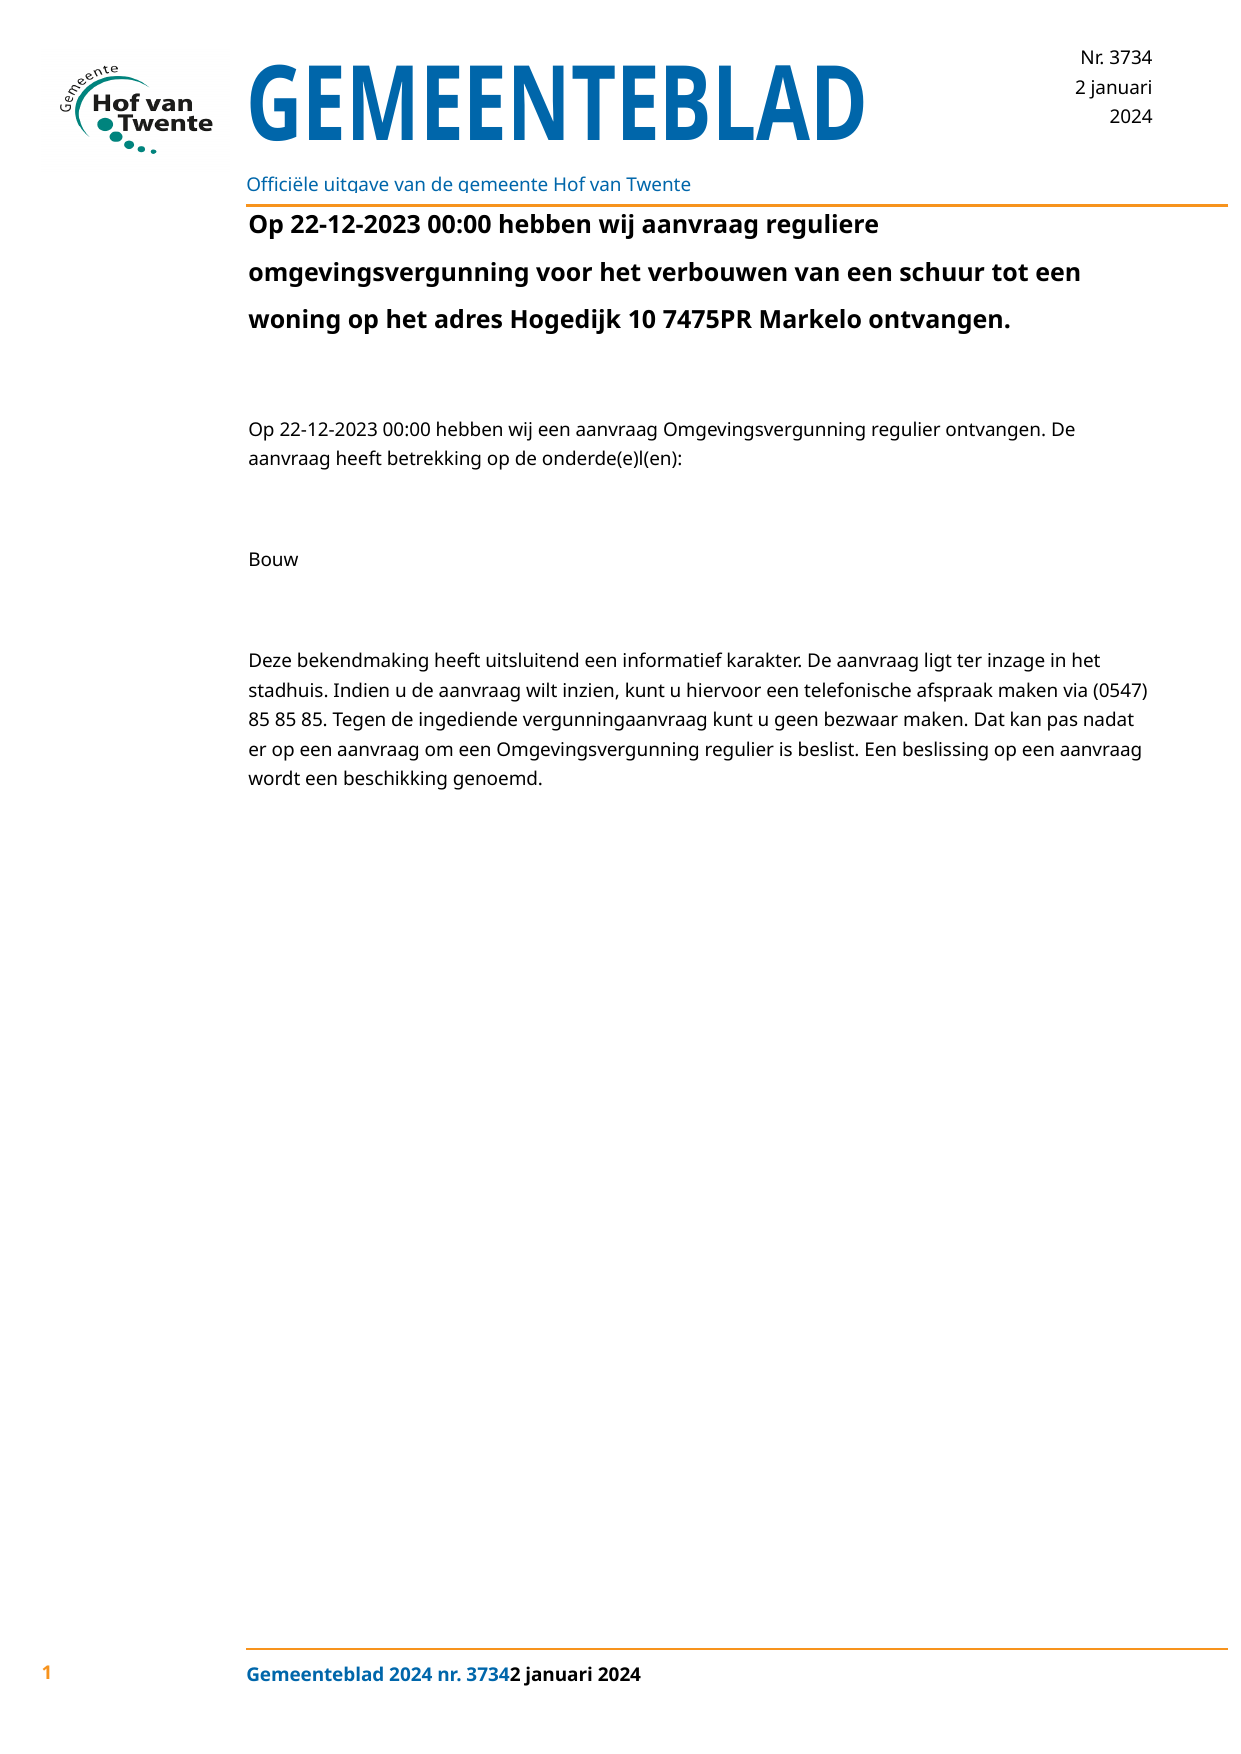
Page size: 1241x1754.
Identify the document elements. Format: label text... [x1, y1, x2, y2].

picture [41, 47, 231, 172]
text Op 22-12-2023 00:00 hebben wij aanvraag reguliere omgevingsvergunning voor het verbouwen van een schuur tot een woning op het adres Hogedijk 10 7475PR Markelo ontvangen. [248, 207, 1152, 336]
text Bouw [248, 546, 1152, 572]
text Deze bekendmaking heeft uitsluitend een informatief karakter. De aanvraag ligt ter inzage in het stadhuis. Indien u de aanvraag wilt inzien, kunt u hiervoor een telefonische afspraak maken via (0547) 85 85 85. Tegen de ingediende vergunningaanvraag kunt u geen bezwaar maken. Dat kan pas nadat er op een aanvraag om een Omgevingsvergunning regulier is beslist. Een beslissing op een aanvraag wordt een beschikking genoemd. [248, 647, 1152, 791]
text Op 22-12-2023 00:00 hebben wij een aanvraag Omgevingsvergunning regulier ontvangen. De aanvraag heeft betrekking op de onderde(e)l(en): [248, 416, 1152, 471]
